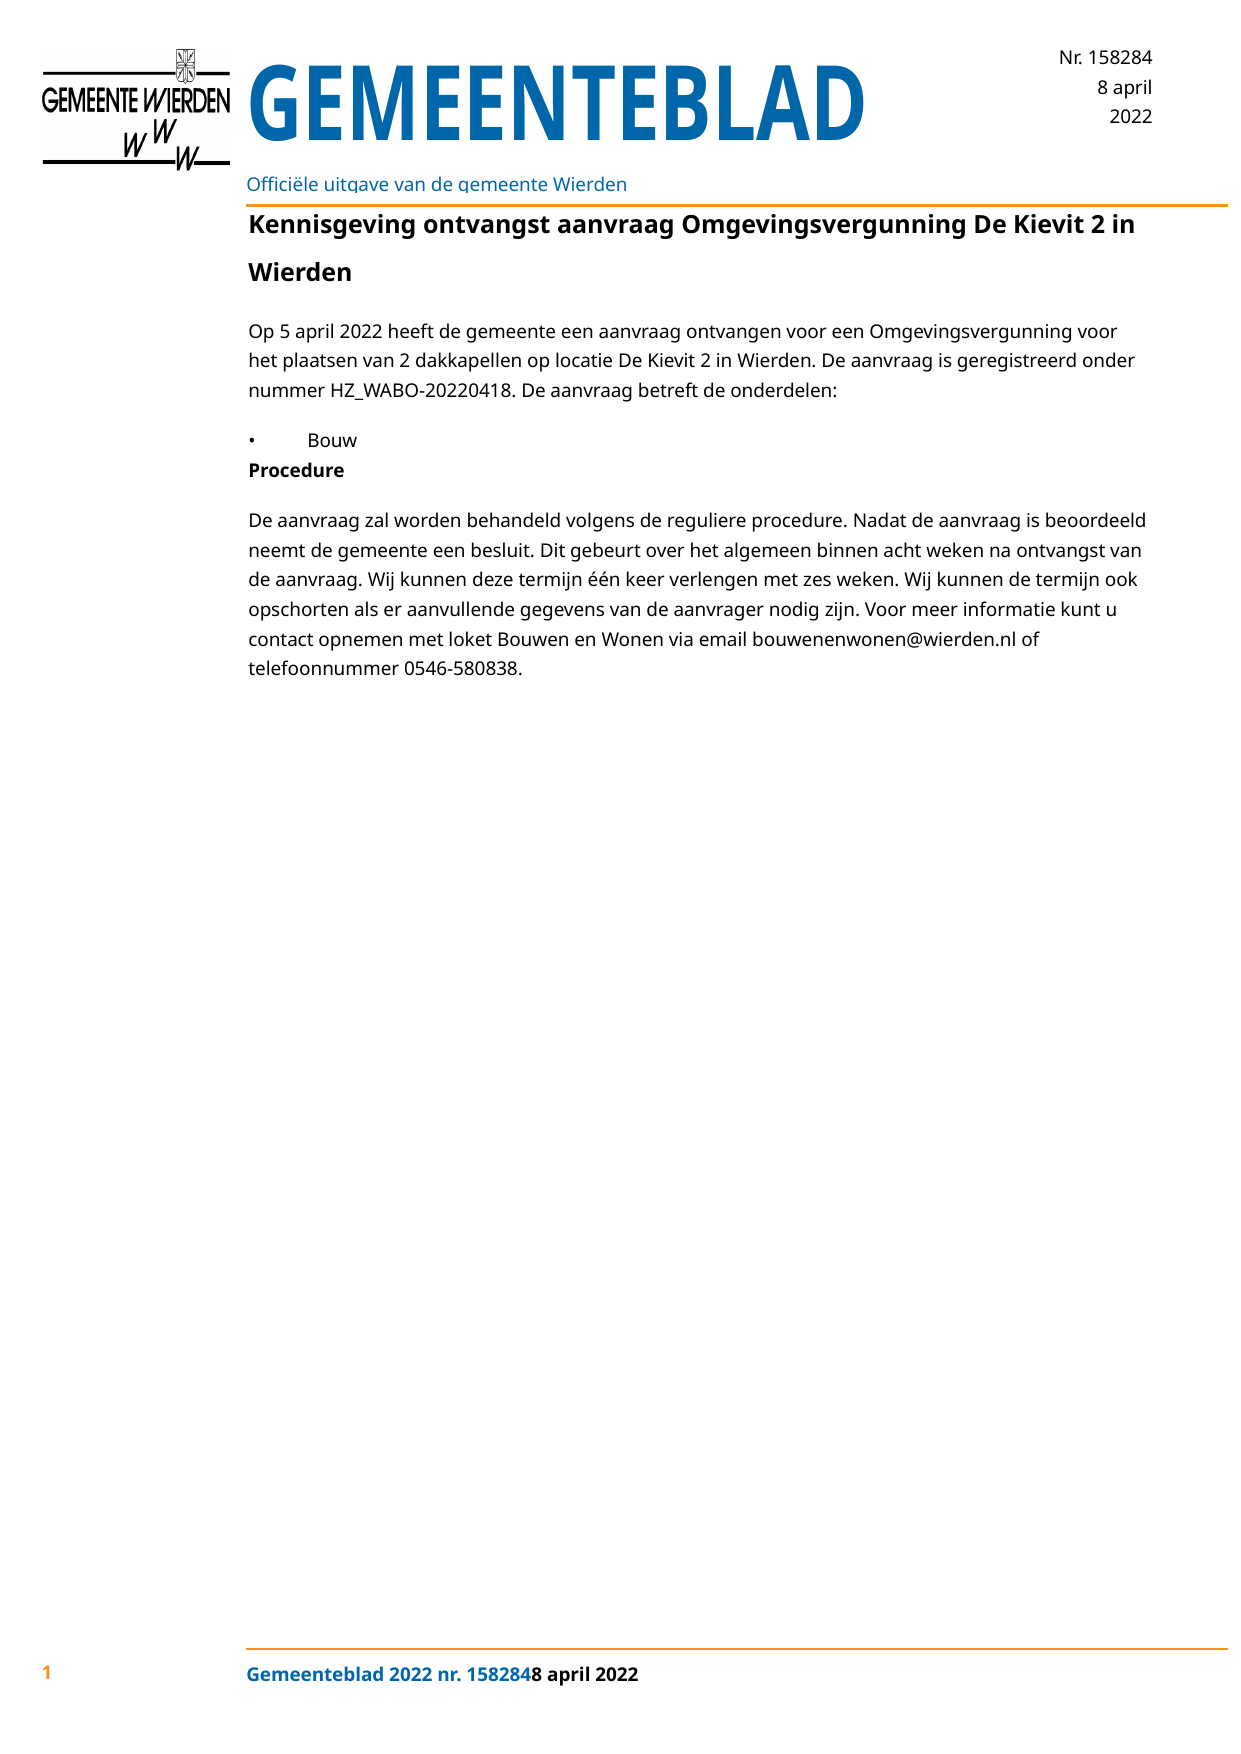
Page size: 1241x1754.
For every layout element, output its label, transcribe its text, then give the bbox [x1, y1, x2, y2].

text Op 5 april 2022 heeft de gemeente een aanvraag ontvangen voor een Omgevingsvergunning voor het plaatsen van 2 dakkapellen op locatie De Kievit 2 in Wierden. De aanvraag is geregistreerd onder nummer HZ_WABO-20220418. De aanvraag betreft de onderdelen: [248, 318, 1152, 403]
picture [41, 47, 231, 172]
list Bouw [248, 427, 1152, 453]
text Kennisgeving ontvangst aanvraag Omgevingsvergunning De Kievit 2 in Wierden [248, 207, 1152, 288]
text Procedure [248, 457, 1152, 483]
text De aanvraag zal worden behandeld volgens de reguliere procedure. Nadat de aanvraag is beoordeeld neemt de gemeente een besluit. Dit gebeurt over het algemeen binnen acht weken na ontvangst van de aanvraag. Wij kunnen deze termijn één keer verlengen met zes weken. Wij kunnen de termijn ook opschorten als er aanvullende gegevens van de aanvrager nodig zijn. Voor meer informatie kunt u contact opnemen met loket Bouwen en Wonen via email bouwenenwonen@wierden.nl of telefoonnummer 0546-580838. [248, 507, 1152, 681]
